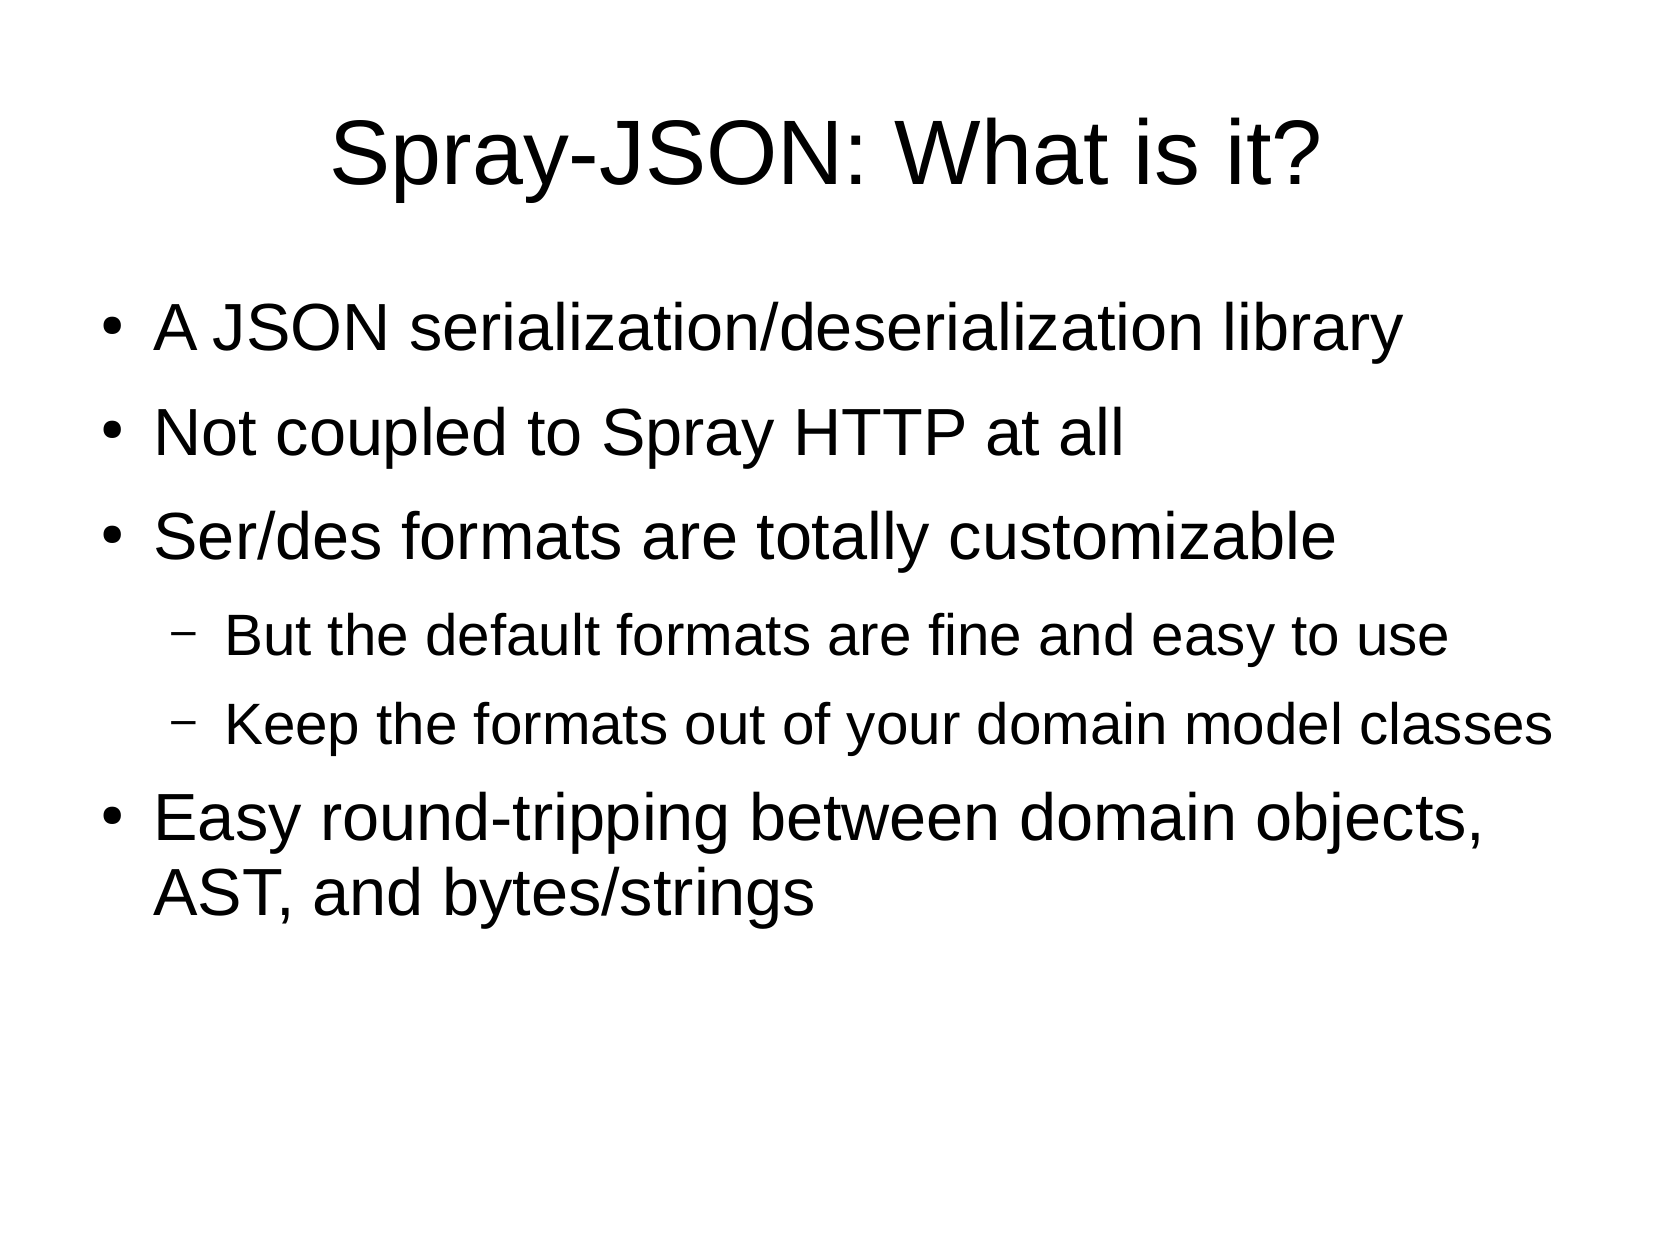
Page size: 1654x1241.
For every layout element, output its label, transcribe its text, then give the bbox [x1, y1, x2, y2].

title Spray-JSON: What is it? [82, 49, 1571, 257]
list A JSON serialization/deserialization library Not coupled to Spray HTTP at all Ser/des formats are totally customizable But the default formats are fine and easy to use Keep the formats out of your domain model classes Easy round-tripping between domain objects, AST, and bytes/strings [82, 290, 1571, 1010]
